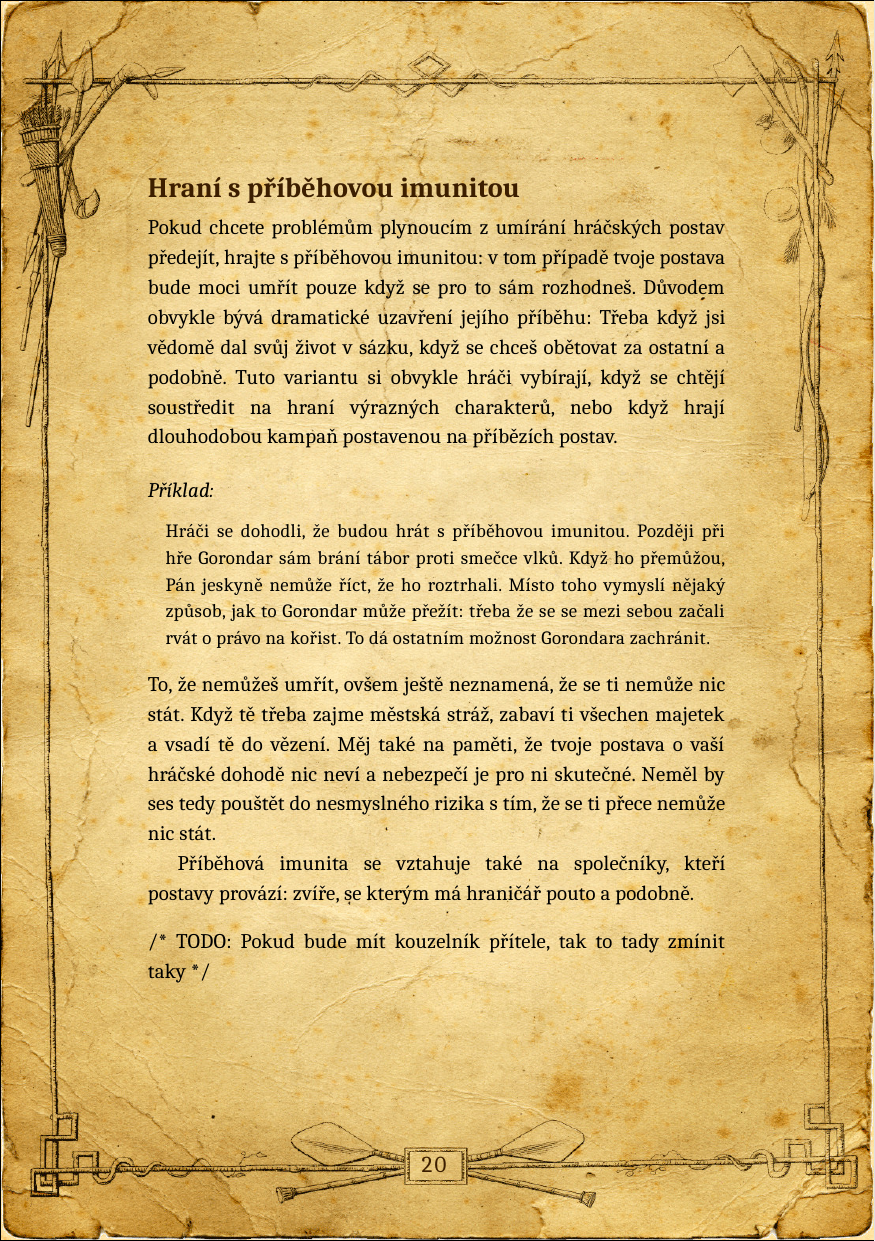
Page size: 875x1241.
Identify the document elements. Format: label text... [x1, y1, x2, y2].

picture [1, 1, 874, 1240]
text Pokud chcete problémům plynoucím z umírání hráčských postav předejít, hrajte s příběhovou imunitou: v tom případě tvoje postava bude moci umřít pouze když se pro to sám rozhodneš. Důvodem obvykle bývá dramatické uzavření jejího příběhu: Třeba když jsi vědomě dal svůj život v sázku, když se chceš obětovat za ostatní a podobně. Tuto variantu si obvykle hráči vybírají, když se chtějí soustředit na hraní výrazných charakterů, nebo když hrají dlouhodobou kampaň postavenou na příbězích postav. [148, 216, 726, 449]
text /* TODO: Pokud bude mít kouzelník přítele, tak to tady zmínit taky */ [148, 929, 726, 983]
text Příklad: [148, 479, 726, 503]
text Hráči se dohodli, že budou hrát s příběhovou imunitou. Později při hře Gorondar sám brání tábor proti smečce vlků. Když ho přemůžou, Pán jeskyně nemůže říct, že ho roztrhali. Místo toho vymyslí nějaký způsob, jak to Gorondar může přežít: třeba že se se mezi sebou začali rvát o právo na kořist. To dá ostatním možnost Gorondara zachránit. [165, 520, 726, 649]
text To, že nemůžeš umřít, ovšem ještě neznamená, že se ti nemůže nic stát. Když tě třeba zajme městská stráž, zabaví ti všechen majetek a vsadí tě do vězení. Měj také na paměti, že tvoje postava o vaší hráčské dohodě nic neví a nebezpečí je pro ni skutečné. Neměl by ses tedy pouštět do nesmyslného rizika s tím, že se ti přece nemůže nic stát. Příběhová imunita se vztahuje také na společníky, kteří postavy provází: zvíře, se kterým má hraničář pouto a podobně. [148, 672, 726, 906]
subtitle Hraní s příběhovou imunitou [148, 172, 726, 204]
